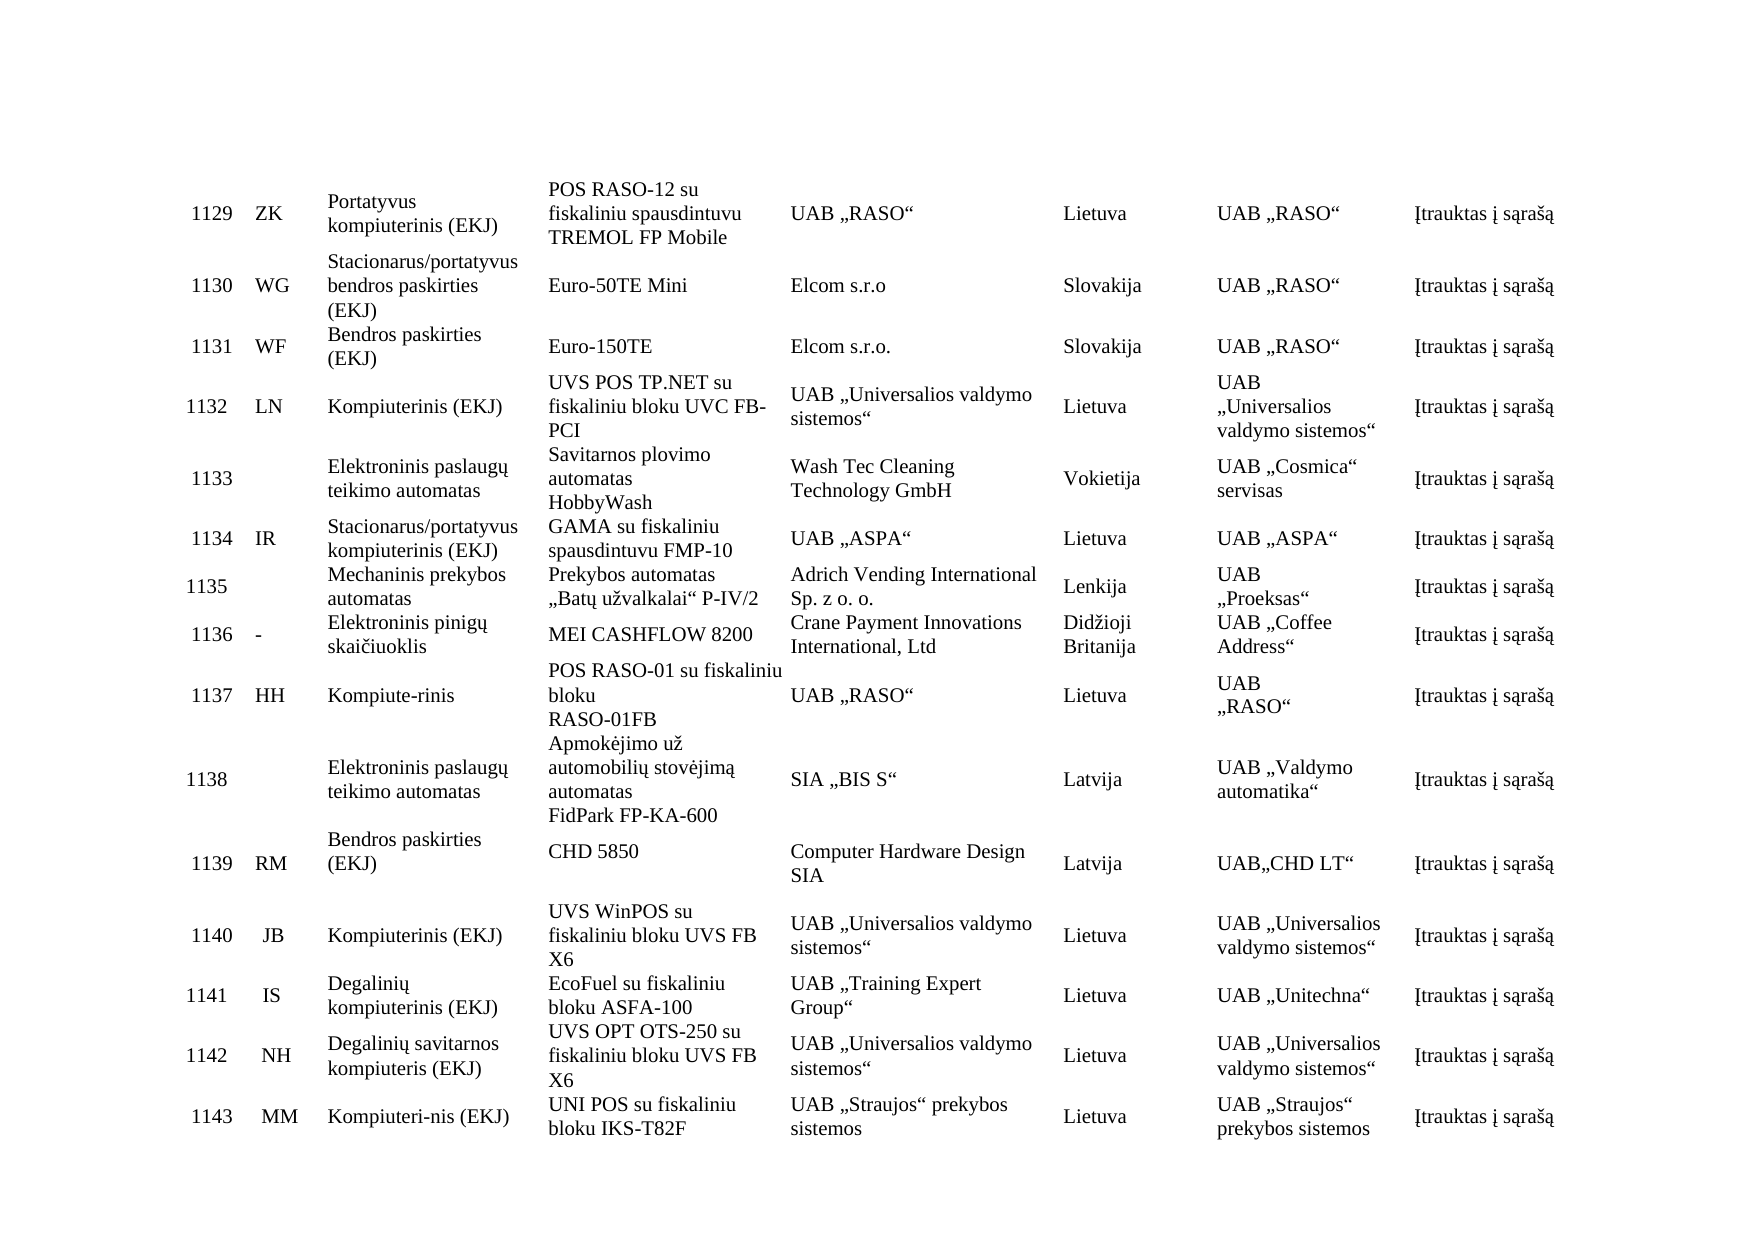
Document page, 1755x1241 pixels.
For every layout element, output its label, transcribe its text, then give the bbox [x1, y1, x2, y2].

table_cell Slovakija [1052, 249, 1206, 322]
table_cell Didžioji Britanija [1052, 610, 1206, 658]
table_cell Elcom s.r.o [779, 249, 1052, 322]
table_cell GAMA su fiskaliniu spausdintuvu FMP-10 [537, 514, 779, 562]
table_cell 1141 [115, 971, 244, 1019]
table_cell Lietuva [1052, 971, 1206, 1019]
table_cell Kompiuteri-nis (EKJ) [316, 1092, 537, 1140]
table_cell Įtrauktas į sąrašą [1403, 899, 1709, 971]
table_cell Įtrauktas į sąrašą [1403, 1092, 1709, 1140]
table_cell Savitarnos plovimo automatas HobbyWash [537, 442, 779, 514]
table_cell Elektroninis paslaugų teikimo automatas [316, 731, 537, 827]
table_cell Įtrauktas į sąrašą [1403, 442, 1709, 514]
table_cell Stacionarus/portatyvus bendros paskirties (EKJ) [316, 249, 537, 322]
table_cell Įtrauktas į sąrašą [1403, 971, 1709, 1019]
table_cell Portatyvus kompiuterinis (EKJ) [316, 177, 537, 249]
table_cell UAB „RASO“ [1206, 177, 1403, 249]
table_cell UAB „RASO“ [1206, 322, 1403, 370]
table_cell 1131 [115, 322, 244, 370]
table_cell EcoFuel su fiskaliniu bloku ASFA-100 [537, 971, 779, 1019]
table_cell UAB „RASO“ [1206, 249, 1403, 322]
table_cell UAB„CHD LT“ [1206, 827, 1403, 899]
table_cell UAB „ASPA“ [1206, 514, 1403, 562]
table_cell Kompiute-rinis [316, 659, 537, 731]
table_cell Elektroninis paslaugų teikimo automatas [316, 442, 537, 514]
table_cell 1138 [115, 731, 244, 827]
table_cell UAB „Universalios valdymo sistemos“ [779, 899, 1052, 971]
table_cell LN [244, 370, 316, 442]
table_cell Įtrauktas į sąrašą [1403, 249, 1709, 322]
table_cell 1132 [115, 370, 244, 442]
table_cell UVS POS TP.NET su fiskaliniu bloku UVC FB-PCI [537, 370, 779, 442]
table_cell Įtrauktas į sąrašą [1403, 322, 1709, 370]
table_cell Įtrauktas į sąrašą [1403, 731, 1709, 827]
table_cell Latvija [1052, 731, 1206, 827]
table_cell UAB „Unitechna“ [1206, 971, 1403, 1019]
table_cell UAB „Coffee Address“ [1206, 610, 1403, 658]
table_cell Degalinių kompiuterinis (EKJ) [316, 971, 537, 1019]
table_cell Vokietija [1052, 442, 1206, 514]
table_cell [244, 442, 316, 514]
table_cell Įtrauktas į sąrašą [1403, 1019, 1709, 1092]
table_cell Computer Hardware Design SIA [779, 827, 1052, 899]
table_cell 1129 [115, 177, 244, 249]
table_cell NH [244, 1019, 316, 1092]
table_cell 1130 [115, 249, 244, 322]
table_cell UAB „Universalios valdymo sistemos“ [779, 370, 1052, 442]
table_cell UAB „Universalios valdymo sistemos“ [779, 1019, 1052, 1092]
table_cell Adrich Vending International Sp. z o. o. [779, 562, 1052, 610]
table_cell Prekybos automatas „Batų užvalkalai“ P-IV/2 [537, 562, 779, 610]
table_cell UVS OPT OTS-250 su fiskaliniu bloku UVS FB X6 [537, 1019, 779, 1092]
table_cell - [244, 610, 316, 658]
table_cell UNI POS su fiskaliniu bloku IKS-T82F [537, 1092, 779, 1140]
table_cell Apmokėjimo už automobilių stovėjimą automatas FidPark FP-KA-600 [537, 731, 779, 827]
table_cell UVS WinPOS su fiskaliniu bloku UVS FB X6 [537, 899, 779, 971]
table_cell Kompiuterinis (EKJ) [316, 899, 537, 971]
table_cell Slovakija [1052, 322, 1206, 370]
table_cell MEI CASHFLOW 8200 [537, 610, 779, 658]
table_cell 1133 [115, 442, 244, 514]
table_cell UAB „Universalios valdymo sistemos“ [1206, 370, 1403, 442]
table_cell UAB „RASO“ [1206, 659, 1403, 731]
table_cell IS [244, 971, 316, 1019]
table_cell Lietuva [1052, 514, 1206, 562]
table_cell Bendros paskirties (EKJ) [316, 322, 537, 370]
table_cell Lietuva [1052, 659, 1206, 731]
table_cell Euro-50TE Mini [537, 249, 779, 322]
table_cell Įtrauktas į sąrašą [1403, 562, 1709, 610]
table_cell HH [244, 659, 316, 731]
table_cell Lenkija [1052, 562, 1206, 610]
table_cell MM [244, 1092, 316, 1140]
table_cell ZK [244, 177, 316, 249]
table_cell Crane Payment Innovations International, Ltd [779, 610, 1052, 658]
table_cell Euro-150TE [537, 322, 779, 370]
table_cell UAB „Proeksas“ [1206, 562, 1403, 610]
table_cell Įtrauktas į sąrašą [1403, 514, 1709, 562]
table_cell Įtrauktas į sąrašą [1403, 827, 1709, 899]
table_cell Lietuva [1052, 899, 1206, 971]
table_cell UAB „Straujos“ prekybos sistemos [779, 1092, 1052, 1140]
table_cell Lietuva [1052, 1092, 1206, 1140]
table_cell UAB „Training Expert Group“ [779, 971, 1052, 1019]
table_cell Kompiuterinis (EKJ) [316, 370, 537, 442]
table_cell SIA „BIS S“ [779, 731, 1052, 827]
table_cell RM [244, 827, 316, 899]
table_cell 1139 [115, 827, 244, 899]
table_cell POS RASO-01 su fiskaliniu bloku RASO-01FB [537, 659, 779, 731]
table_cell 1140 [115, 899, 244, 971]
table_cell Lietuva [1052, 177, 1206, 249]
table_cell JB [244, 899, 316, 971]
table_cell Įtrauktas į sąrašą [1403, 177, 1709, 249]
table_cell Lietuva [1052, 1019, 1206, 1092]
table_cell 1137 [115, 659, 244, 731]
table_cell Latvija [1052, 827, 1206, 899]
table_cell UAB „Valdymo automatika“ [1206, 731, 1403, 827]
table_cell WF [244, 322, 316, 370]
table_cell Mechaninis prekybos automatas [316, 562, 537, 610]
table_cell UAB „RASO“ [779, 177, 1052, 249]
table_cell WG [244, 249, 316, 322]
table_cell Bendros paskirties (EKJ) [316, 827, 537, 899]
table_cell IR [244, 514, 316, 562]
table_cell 1135 [115, 562, 244, 610]
table_cell UAB „Straujos“ prekybos sistemos [1206, 1092, 1403, 1140]
table_cell UAB „ASPA“ [779, 514, 1052, 562]
table_cell Įtrauktas į sąrašą [1403, 370, 1709, 442]
table_cell Elektroninis pinigų skaičiuoklis [316, 610, 537, 658]
table_cell [244, 731, 316, 827]
table_cell 1136 [115, 610, 244, 658]
table_cell Įtrauktas į sąrašą [1403, 659, 1709, 731]
table_cell 1142 [115, 1019, 244, 1092]
table_cell 1134 [115, 514, 244, 562]
table_cell Lietuva [1052, 370, 1206, 442]
table_cell POS RASO-12 su fiskaliniu spausdintuvu TREMOL FP Mobile [537, 177, 779, 249]
table_cell Elcom s.r.o. [779, 322, 1052, 370]
table_cell UAB „RASO“ [779, 659, 1052, 731]
table_cell UAB „Cosmica“ servisas [1206, 442, 1403, 514]
table_cell Įtrauktas į sąrašą [1403, 610, 1709, 658]
table_cell UAB „Universalios valdymo sistemos“ [1206, 1019, 1403, 1092]
table_cell 1143 [115, 1092, 244, 1140]
table_cell Degalinių savitarnos kompiuteris (EKJ) [316, 1019, 537, 1092]
table_cell CHD 5850 [537, 827, 779, 899]
table_cell Wash Tec Cleaning Technology GmbH [779, 442, 1052, 514]
table_cell Stacionarus/portatyvus kompiuterinis (EKJ) [316, 514, 537, 562]
table_cell UAB „Universalios valdymo sistemos“ [1206, 899, 1403, 971]
table_cell [244, 562, 316, 610]
